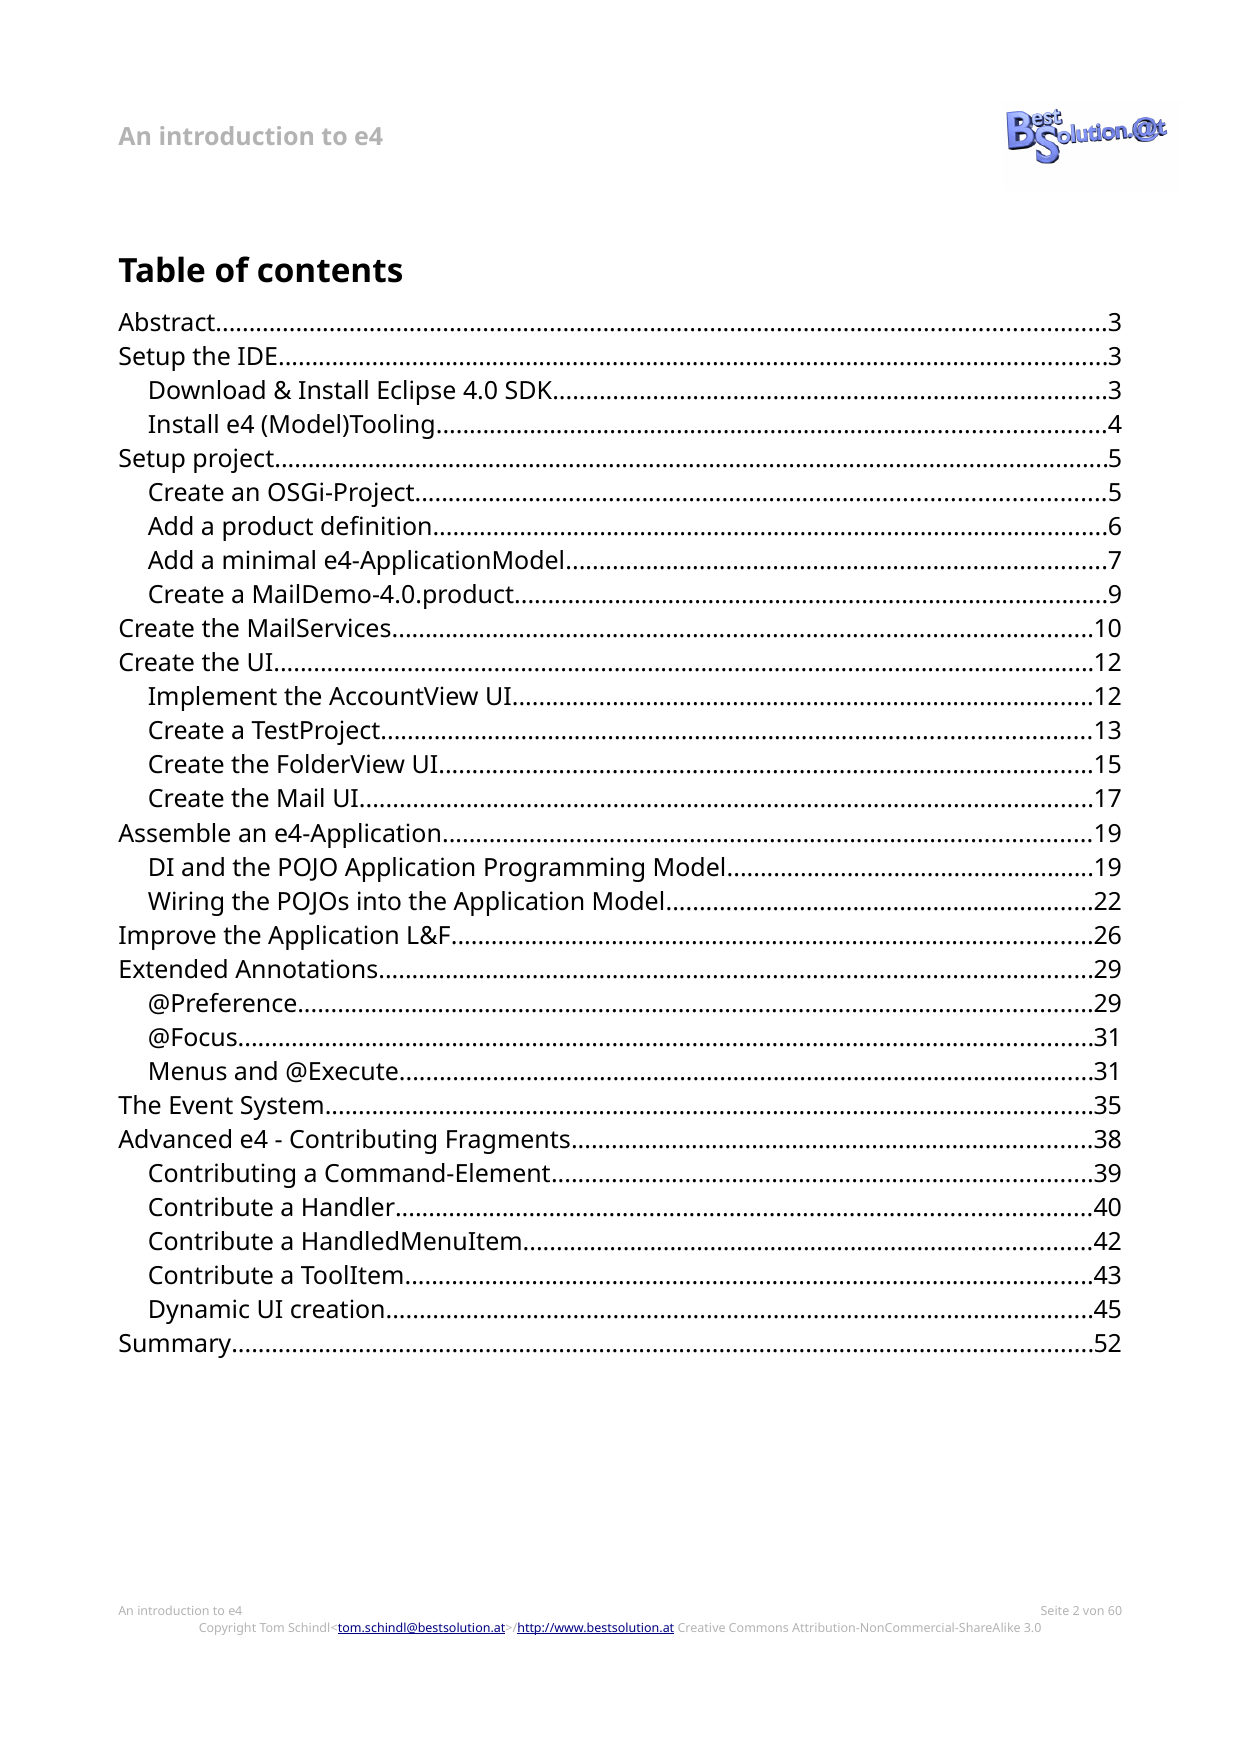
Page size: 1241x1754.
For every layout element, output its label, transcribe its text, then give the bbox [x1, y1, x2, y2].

text Download & Install Eclipse 4.0 SDK 3 [148, 372, 1122, 406]
text Create the MailServices 10 [118, 611, 1122, 645]
text Menus and @Execute 31 [148, 1054, 1122, 1088]
text Create the Mail UI 17 [148, 781, 1122, 815]
text Implement the AccountView UI 12 [148, 679, 1122, 713]
text Add a minimal e4-ApplicationModel 7 [148, 543, 1122, 577]
picture [1002, 101, 1181, 191]
text Summary 52 [118, 1326, 1122, 1360]
text Create the UI 12 [118, 645, 1122, 679]
text Create a MailDemo-4.0.product 9 [148, 577, 1122, 611]
text Setup the IDE 3 [118, 338, 1122, 372]
text Wiring the POJOs into the Application Model 22 [148, 883, 1122, 917]
text Dynamic UI creation 45 [148, 1292, 1122, 1326]
text Install e4 (Model)Tooling 4 [148, 406, 1122, 441]
text Extended Annotations 29 [118, 951, 1122, 986]
text @Focus 31 [148, 1019, 1122, 1054]
text Contribute a Handler 40 [148, 1190, 1122, 1224]
text Setup project 5 [118, 441, 1122, 474]
subtitle Table of contents [118, 246, 1122, 292]
text Abstract 3 [118, 304, 1122, 338]
text Contribute a HandledMenuItem 42 [148, 1224, 1122, 1258]
text The Event System 35 [118, 1088, 1122, 1122]
text Contributing a Command-Element 39 [148, 1156, 1122, 1190]
text DI and the POJO Application Programming Model 19 [148, 849, 1122, 883]
text Create a TestProject 13 [148, 713, 1122, 747]
text Contribute a ToolItem 43 [148, 1258, 1122, 1292]
text Improve the Application L&F 26 [118, 917, 1122, 951]
text Create the FolderView UI 15 [148, 747, 1122, 781]
text Create an OSGi-Project 5 [148, 474, 1122, 509]
text Advanced e4 - Contributing Fragments 38 [118, 1122, 1122, 1156]
text Add a product definition 6 [148, 509, 1122, 543]
text @Preference 29 [148, 986, 1122, 1019]
text Assemble an e4-Application 19 [118, 815, 1122, 849]
